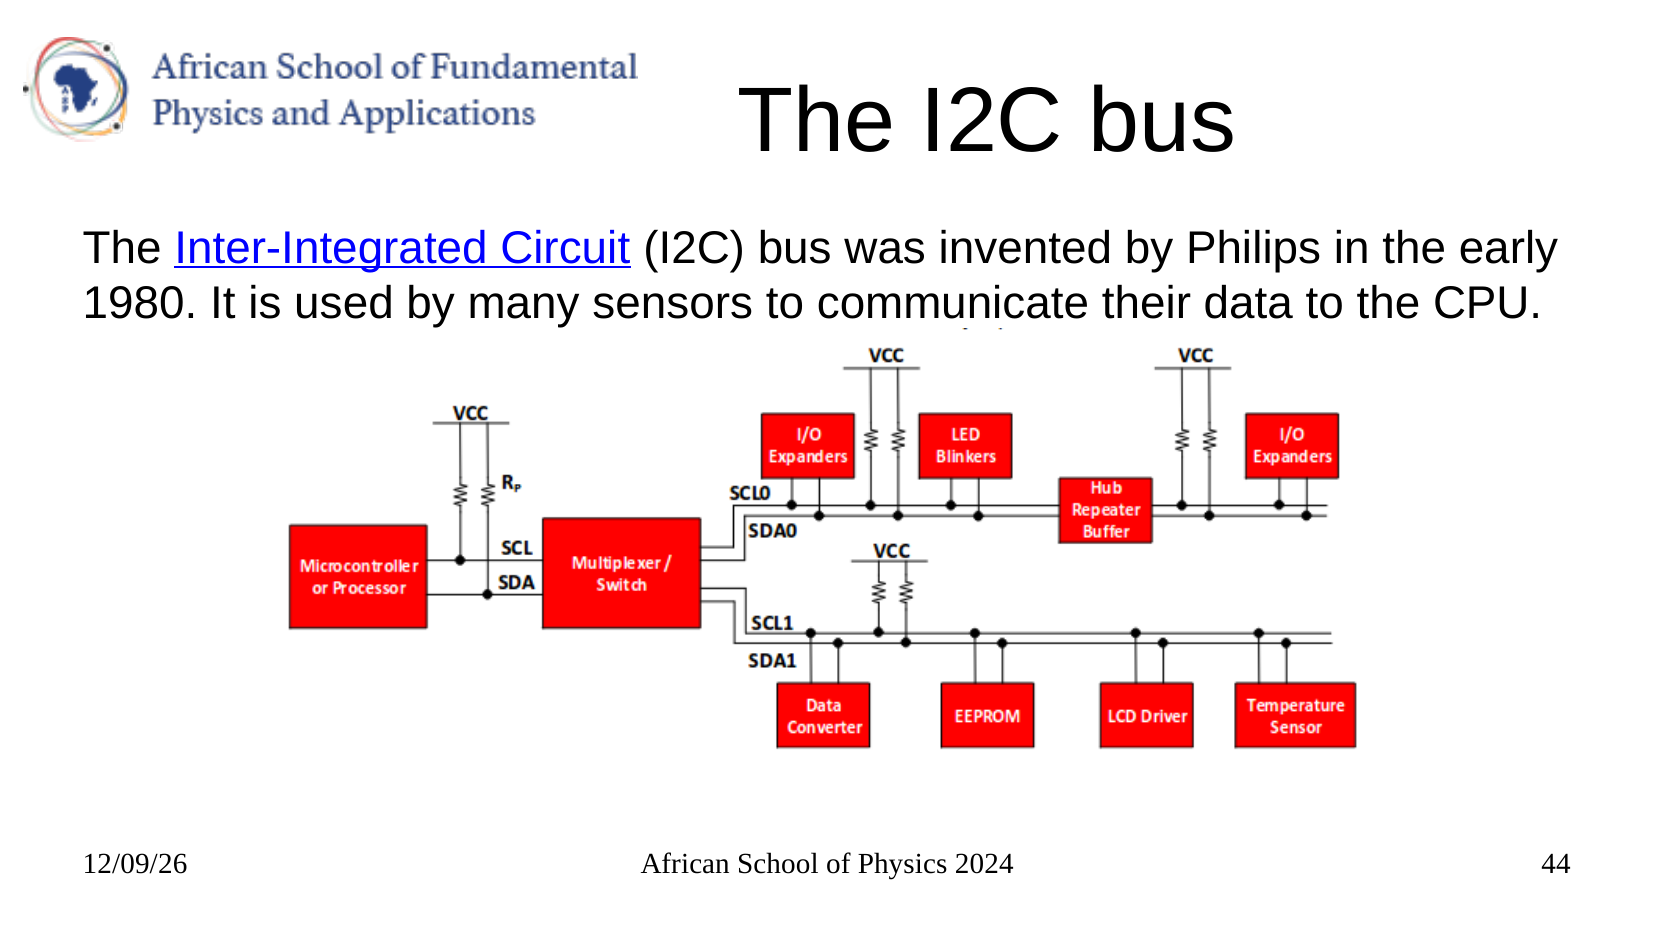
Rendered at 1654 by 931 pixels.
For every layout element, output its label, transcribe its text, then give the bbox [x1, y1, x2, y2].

picture [236, 328, 1391, 757]
title The I2C bus [403, 37, 1571, 193]
picture [23, 37, 403, 142]
list The Inter-Integrated Circuit (I2C) bus was invented by Philips in the early 1980. It is used by many sensors to communicate their data to the CPU. [82, 217, 1571, 757]
